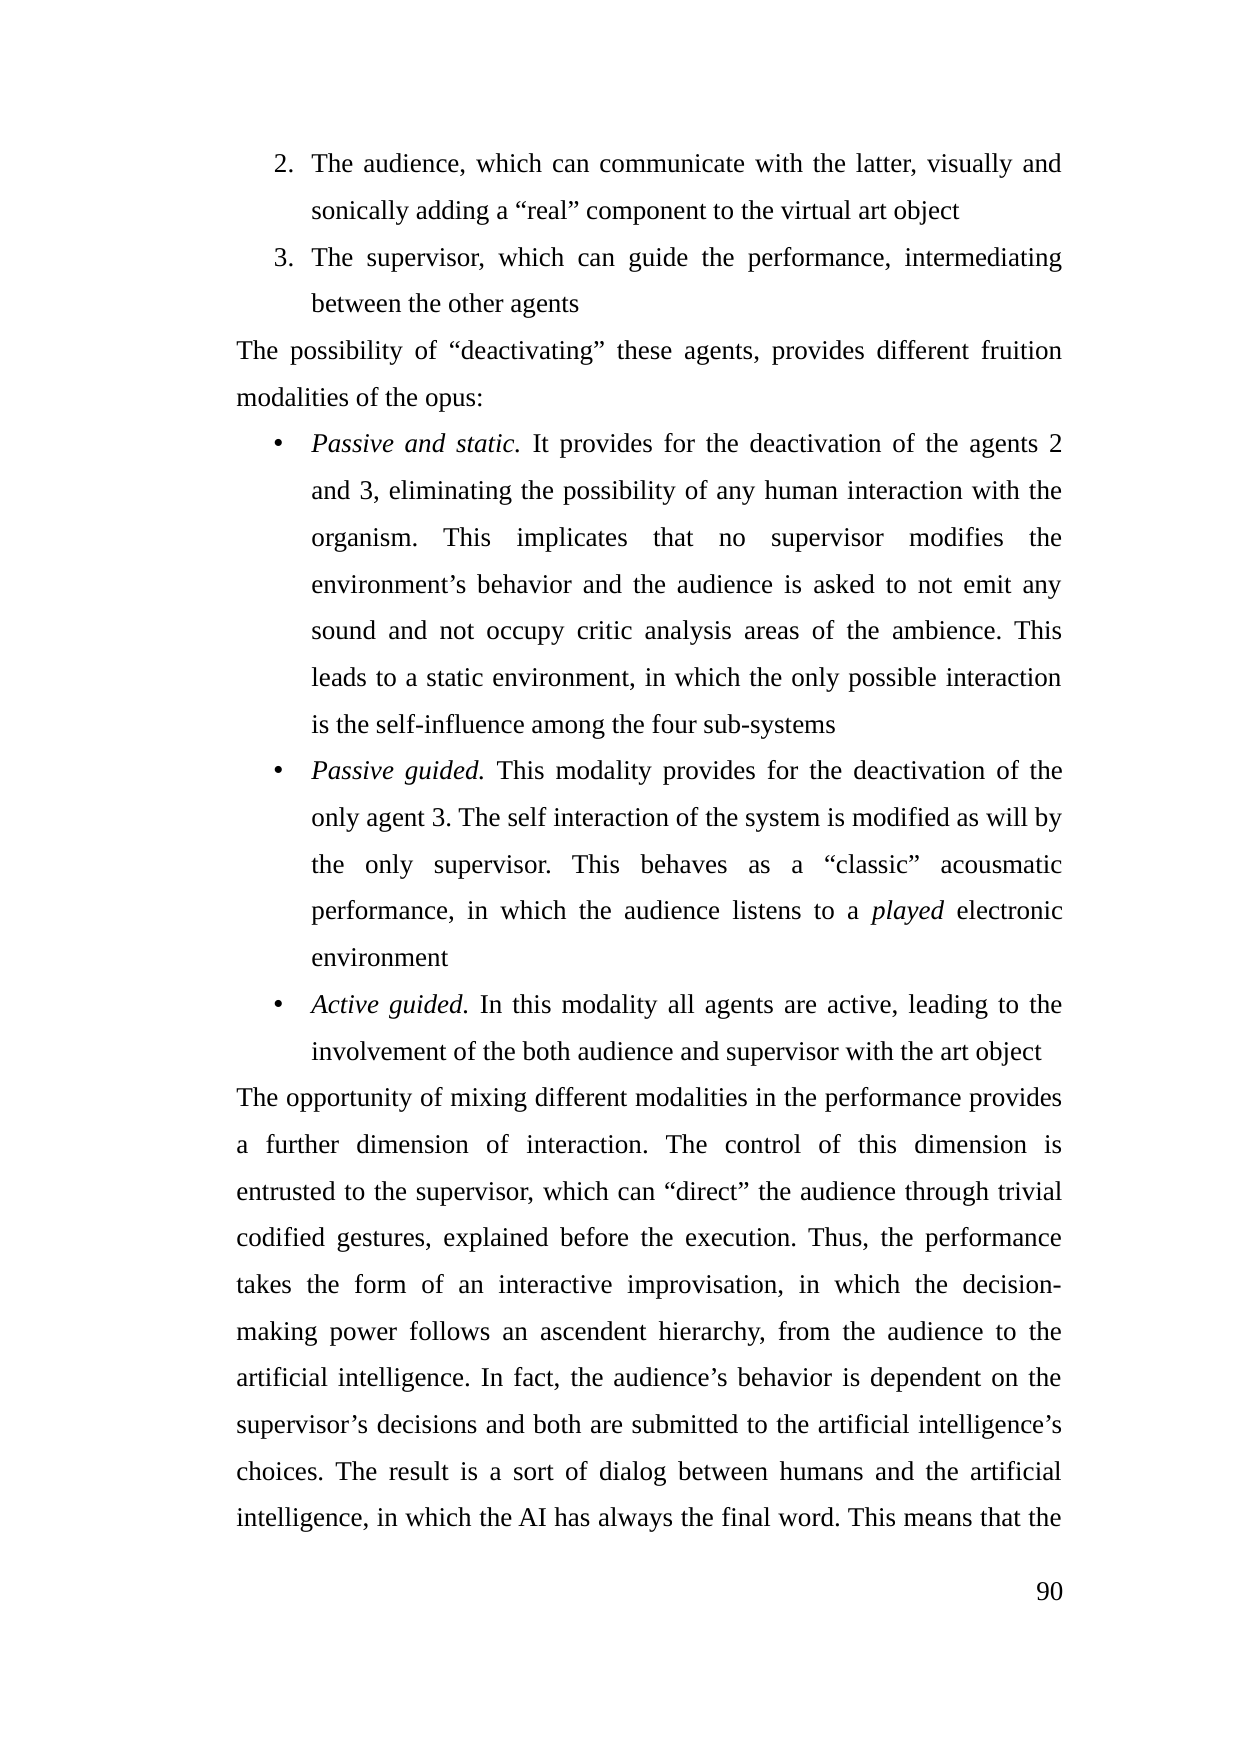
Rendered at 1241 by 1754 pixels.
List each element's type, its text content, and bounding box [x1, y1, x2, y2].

list Passive guided. This modality provides for the deactivation of the only agent 3. The self interaction of the system is modified as will by the only supervisor. This behaves as a “classic” acousmatic performance, in which the audience listens to a played electronic environment [274, 754, 1063, 972]
list The audience, which can communicate with the latter, visually and sonically adding a “real” component to the virtual art object [274, 148, 1063, 225]
list Active guided. In this modality all agents are active, leading to the involvement of the both audience and supervisor with the art object [274, 988, 1063, 1066]
list The supervisor, which can guide the performance, intermediating between the other agents [274, 241, 1063, 319]
list Passive and static. It provides for the deactivation of the agents 2 and 3, eliminating the possibility of any human interaction with the organism. This implicates that no supervisor modifies the environment’s behavior and the audience is asked to not emit any sound and not occupy critic analysis areas of the ambience. This leads to a static environment, in which the only possible interaction is the self-influence among the four sub-systems [274, 428, 1063, 739]
text The opportunity of mixing different modalities in the performance provides a further dimension of interaction. The control of this dimension is entrusted to the supervisor, which can “direct” the audience through trivial codified gestures, explained before the execution. Thus, the performance takes the form of an interactive improvisation, in which the decision-making power follows an ascendent hierarchy, from the audience to the artificial intelligence. In fact, the audience’s behavior is dependent on the supervisor’s decisions and both are submitted to the artificial intelligence’s choices. The result is a sort of dialog between humans and the artificial intelligence, in which the AI has always the final word. This means that the [236, 1081, 1063, 1532]
text The possibility of “deactivating” these agents, provides different fruition modalities of the opus: [236, 334, 1063, 412]
